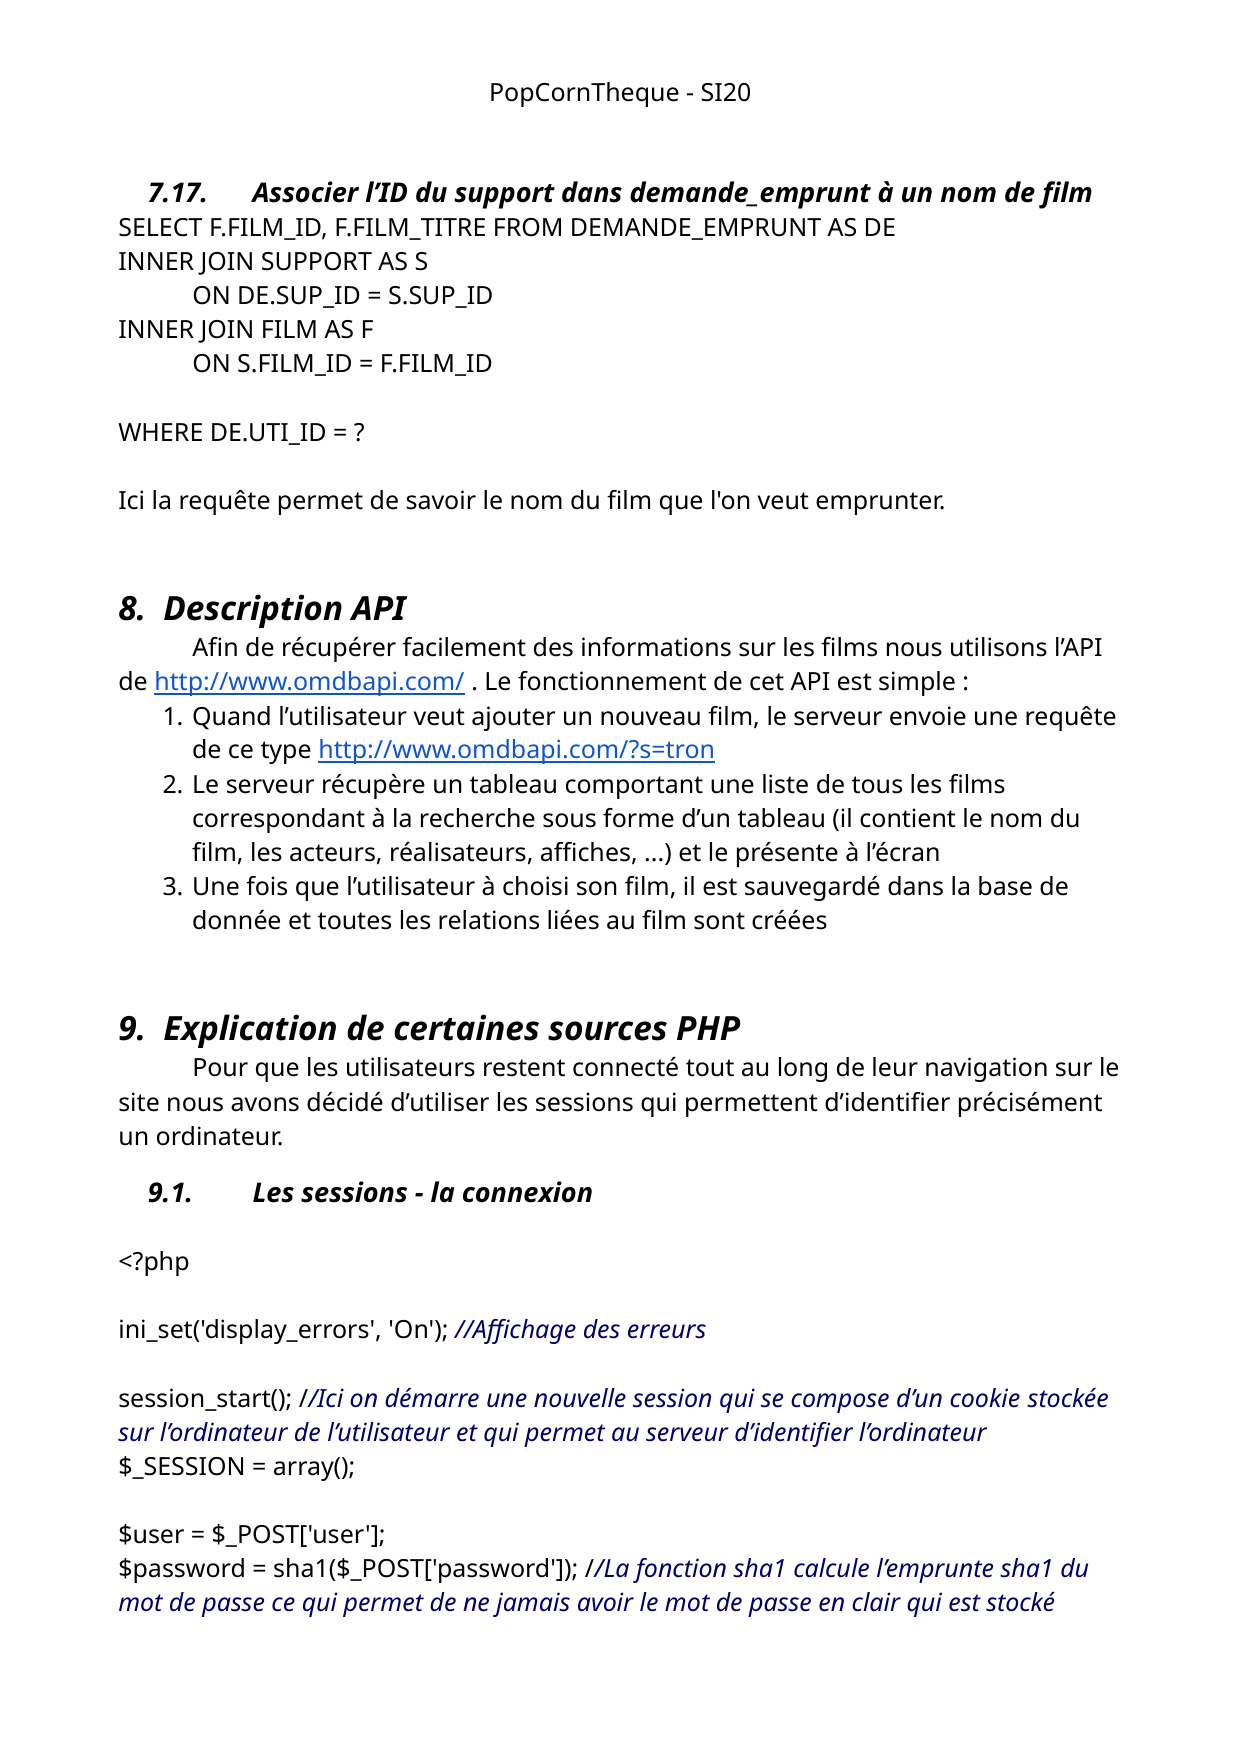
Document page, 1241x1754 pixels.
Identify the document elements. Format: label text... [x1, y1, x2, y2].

text Afin de récupérer facilement des informations sur les films nous utilisons l’API de http://www.omdbapi.com/ . Le fonctionnement de cet API est simple : [118, 630, 1122, 698]
list Quand l’utilisateur veut ajouter un nouveau film, le serveur envoie une requête de ce type http://www.omdbapi.com/?s=tron [162, 698, 1122, 766]
list Le serveur récupère un tableau comportant une liste de tous les films correspondant à la recherche sous forme d’un tableau (il contient le nom du film, les acteurs, réalisateurs, affiches, ...) et le présente à l’écran [162, 766, 1122, 868]
text SELECT F.FILM_ID, F.FILM_TITRE FROM DEMANDE_EMPRUNT AS DE [118, 210, 1122, 244]
text $password = sha1($_POST['password']); //La fonction sha1 calcule l’emprunte sha1 du mot de passe ce qui permet de ne jamais avoir le mot de passe en clair qui est stocké [118, 1551, 1122, 1619]
text INNER JOIN SUPPORT AS S [118, 244, 1122, 278]
text <?php [118, 1244, 1122, 1278]
text Pour que les utilisateurs restent connecté tout au long de leur navigation sur le site nous avons décidé d’utiliser les sessions qui permettent d’identifier précisément un ordinateur. [118, 1050, 1122, 1152]
subtitle Description API [118, 584, 1122, 630]
text $_SESSION = array(); [118, 1448, 1122, 1482]
text INNER JOIN FILM AS F [118, 312, 1122, 346]
subtitle Les sessions - la connexion [148, 1173, 1122, 1210]
text WHERE DE.UTI_ID = ? [118, 414, 1122, 448]
subtitle Associer l’ID du support dans demande_emprunt à un nom de film [148, 173, 1122, 210]
text ON DE.SUP_ID = S.SUP_ID [118, 278, 1122, 312]
text Ici la requête permet de savoir le nom du film que l'on veut emprunter. [118, 448, 1122, 516]
subtitle Explication de certaines sources PHP [118, 1005, 1122, 1050]
text $user = $_POST['user']; [118, 1517, 1122, 1551]
text ini_set('display_errors', 'On'); //Affichage des erreurs [118, 1312, 1122, 1346]
text ON S.FILM_ID = F.FILM_ID [118, 346, 1122, 380]
list Une fois que l’utilisateur à choisi son film, il est sauvegardé dans la base de donnée et toutes les relations liées au film sont créées [162, 868, 1122, 937]
text session_start(); //Ici on démarre une nouvelle session qui se compose d’un cookie stockée sur l’ordinateur de l’utilisateur et qui permet au serveur d’identifier l’ordinateur [118, 1380, 1122, 1448]
